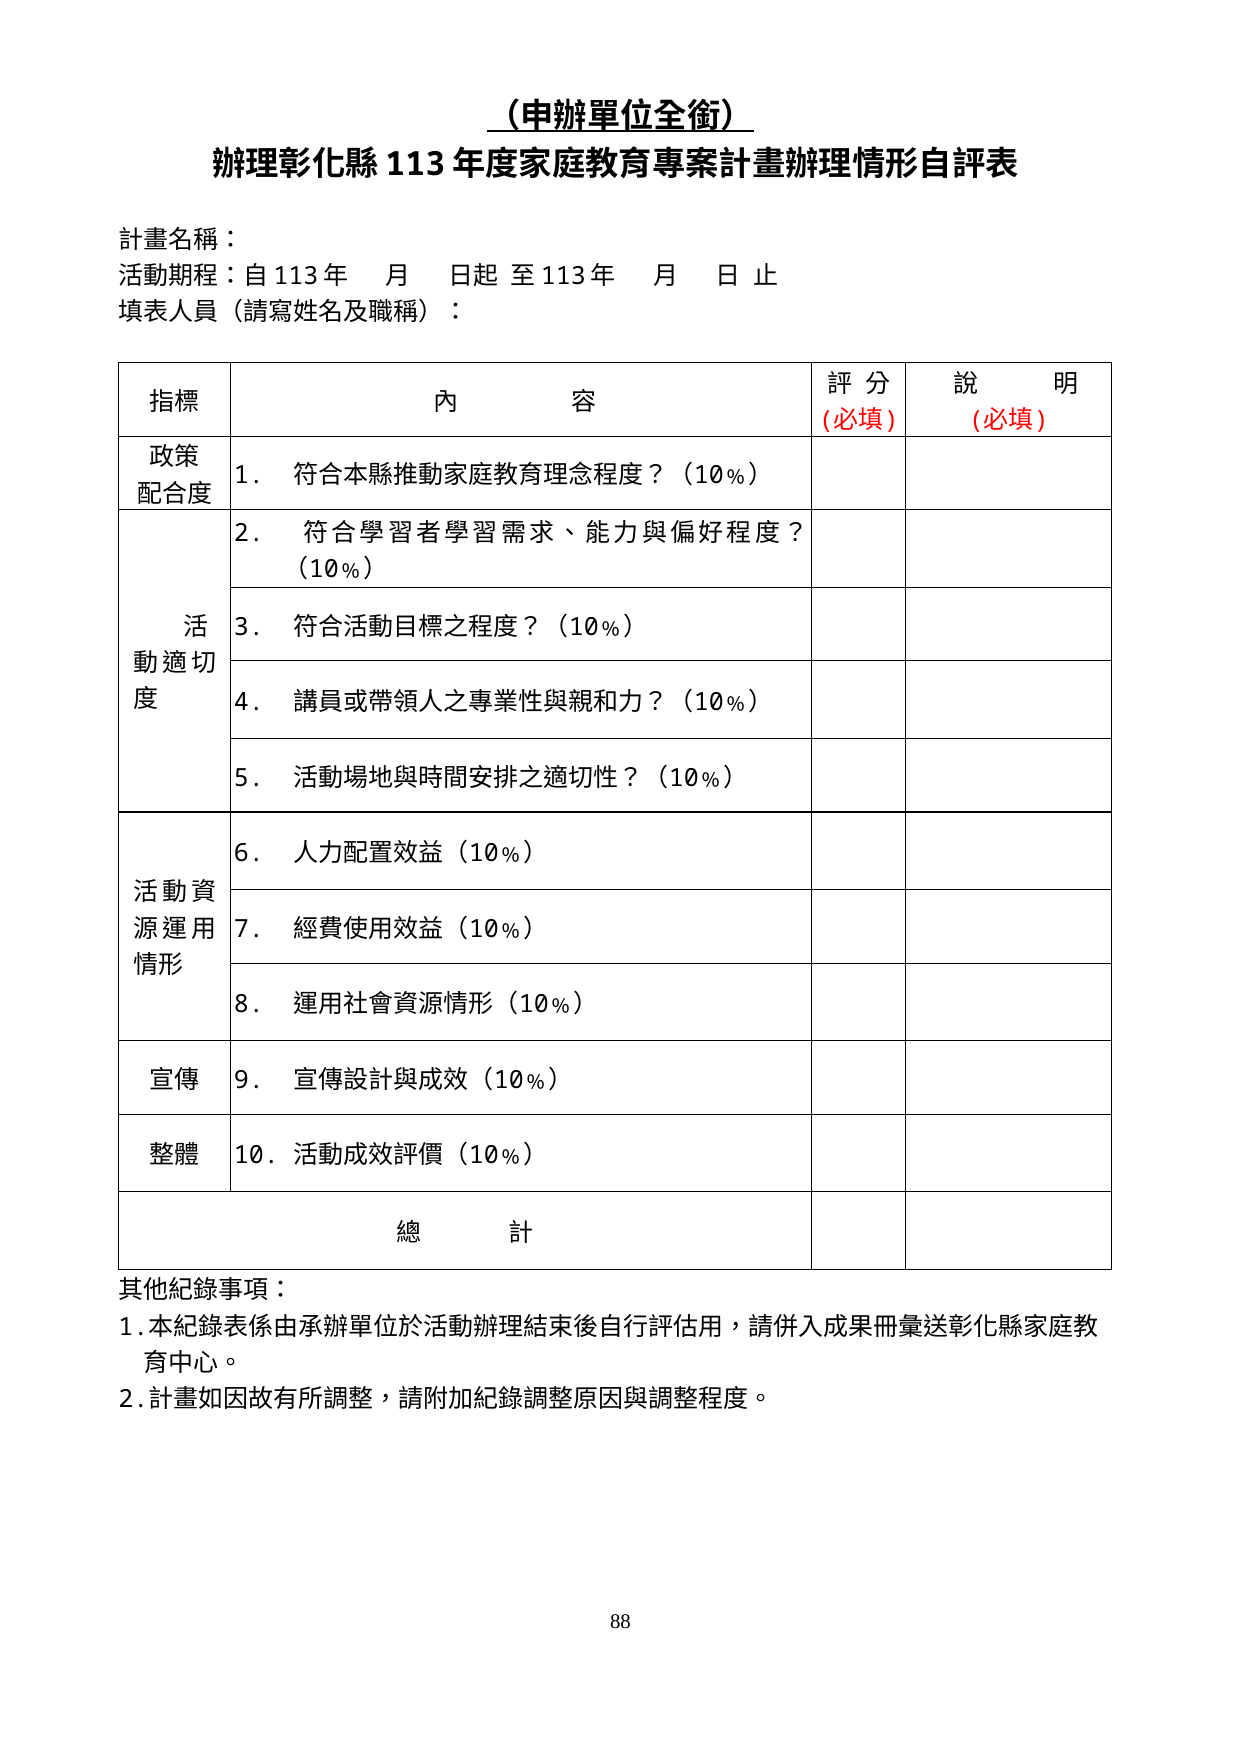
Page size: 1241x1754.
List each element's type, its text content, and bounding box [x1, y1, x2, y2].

table_cell [812, 739, 905, 811]
table_cell 總 計 [119, 1192, 811, 1269]
table_cell [906, 1192, 1111, 1269]
table_cell [906, 661, 1111, 738]
table_cell [812, 661, 905, 738]
table_cell 宣傳 [119, 1041, 230, 1113]
table_header 評 分 (必填) [812, 363, 905, 436]
table_cell 5. 活動場地與時間安排之適切性？（10﹪） [231, 739, 811, 811]
table_cell [906, 890, 1111, 962]
table_cell [906, 510, 1111, 587]
table_cell 1. 符合本縣推動家庭教育理念程度？（10﹪） [231, 437, 811, 509]
text （申辦單位全銜） [118, 89, 1122, 137]
table_cell [906, 739, 1111, 811]
table_cell [812, 1041, 905, 1113]
table_cell 4. 講員或帶領人之專業性與親和力？（10﹪） [231, 661, 811, 738]
text 活動期程：自113年 月 日起 至113年 月 日 止 [118, 256, 1122, 292]
table_cell 9. 宣傳設計與成效（10﹪） [231, 1041, 811, 1113]
table_cell 10. 活動成效評價（10﹪） [231, 1115, 811, 1191]
table_cell 活動資源運用情形 [119, 813, 230, 1040]
table_cell [906, 437, 1111, 509]
text 填表人員（請寫姓名及職稱）： [118, 292, 1122, 328]
table_cell 6. 人力配置效益（10﹪） [231, 813, 811, 889]
table_cell [812, 510, 905, 587]
table_cell [906, 1041, 1111, 1113]
table_cell 整體 [119, 1115, 230, 1191]
table_cell 8. 運用社會資源情形（10﹪） [231, 964, 811, 1040]
table_header 內 容 [231, 363, 811, 436]
text 1.本紀錄表係由承辦單位於活動辦理結束後自行評估用，請併入成果冊彙送彰化縣家庭教育中心。 [118, 1306, 1122, 1379]
table_cell 2. 符合學習者學習需求、能力與偏好程度？（10﹪） [231, 510, 811, 587]
table_cell [812, 890, 905, 962]
table_cell [812, 1192, 905, 1269]
table_cell [812, 1115, 905, 1191]
table_cell [906, 1115, 1111, 1191]
table_cell 3. 符合活動目標之程度？（10﹪） [231, 588, 811, 660]
text 計畫名稱： [118, 219, 1122, 256]
table_cell 政策 配合度 [119, 437, 230, 509]
table_cell [812, 437, 905, 509]
table_cell 7. 經費使用效益（10﹪） [231, 890, 811, 962]
text 其他紀錄事項： [118, 1270, 1122, 1306]
table_cell [812, 588, 905, 660]
table_cell [906, 588, 1111, 660]
text 辦理彰化縣113年度家庭教育專案計畫辦理情形自評表 [193, 137, 1122, 185]
table_header 說 明 (必填) [906, 363, 1111, 436]
table_cell 活動適切度 [119, 510, 230, 811]
table_cell [906, 964, 1111, 1040]
table_cell [812, 964, 905, 1040]
table_cell [812, 813, 905, 889]
table_header 指標 [119, 363, 230, 436]
table_cell [906, 813, 1111, 889]
text 2.計畫如因故有所調整，請附加紀錄調整原因與調整程度。 [118, 1379, 1122, 1415]
